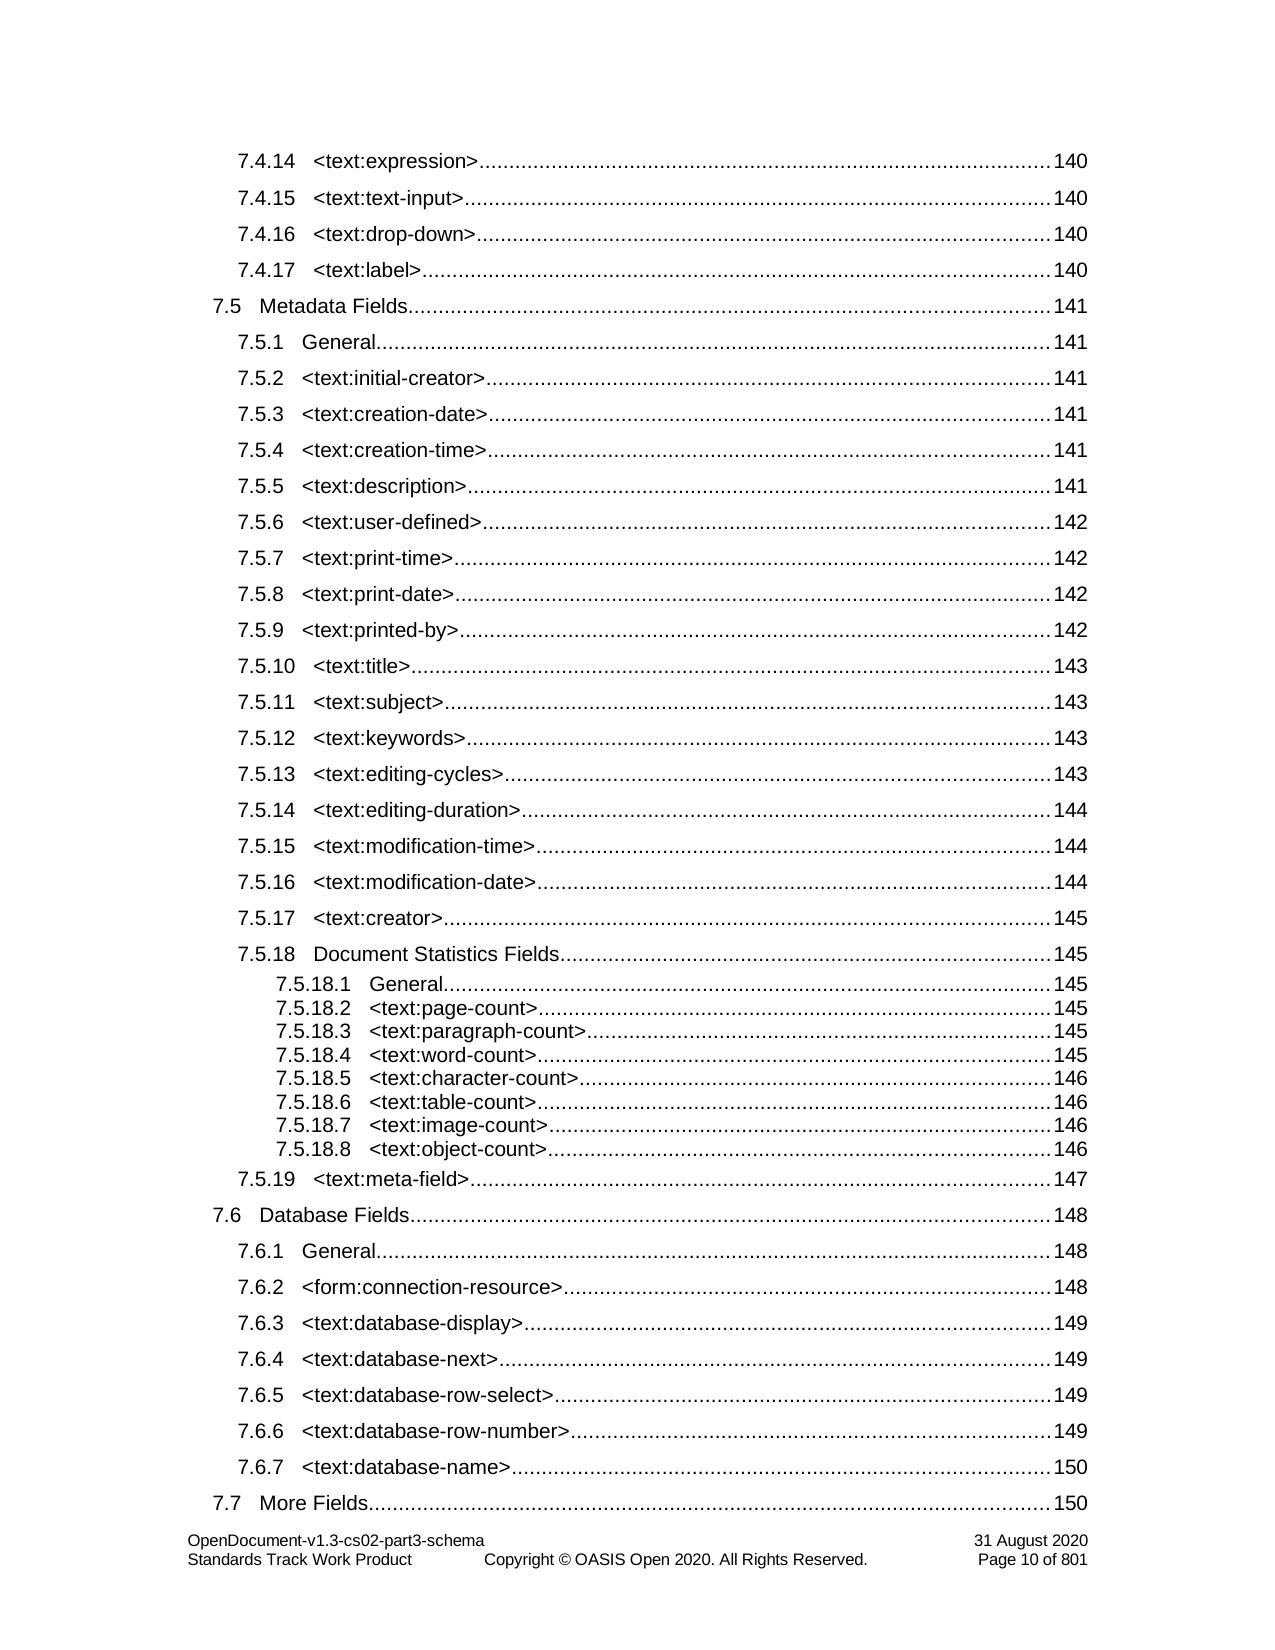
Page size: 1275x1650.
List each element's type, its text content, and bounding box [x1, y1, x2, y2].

text 7.5.19 <text:meta-field> 147 [237, 1167, 1088, 1191]
text 7.7 More Fields 150 [212, 1492, 1088, 1515]
text 7.5.11 <text:subject> 143 [237, 691, 1088, 714]
text 7.5.18.5 <text:character-count> 146 [276, 1067, 1088, 1090]
text 7.5.5 <text:description> 141 [237, 474, 1088, 498]
text 7.6.5 <text:database-row-select> 149 [237, 1383, 1088, 1407]
text 7.4.14 <text:expression> 140 [237, 150, 1088, 173]
text 7.5.18.3 <text:paragraph-count> 145 [276, 1020, 1088, 1043]
text 7.4.15 <text:text-input> 140 [237, 186, 1088, 209]
text 7.5.1 General 141 [237, 330, 1088, 354]
text 7.4.16 <text:drop-down> 140 [237, 222, 1088, 246]
text 7.5.9 <text:printed-by> 142 [237, 618, 1088, 642]
text 7.6.6 <text:database-row-number> 149 [237, 1419, 1088, 1443]
text 7.5.18.7 <text:image-count> 146 [276, 1114, 1088, 1137]
text 7.5.15 <text:modification-time> 144 [237, 835, 1088, 858]
text 7.5.18.6 <text:table-count> 146 [276, 1090, 1088, 1114]
text 7.5.18.8 <text:object-count> 146 [276, 1137, 1088, 1161]
text 7.5.10 <text:title> 143 [237, 654, 1088, 678]
text 7.6.4 <text:database-next> 149 [237, 1347, 1088, 1371]
text 7.5.16 <text:modification-date> 144 [237, 871, 1088, 894]
text 7.5.6 <text:user-defined> 142 [237, 510, 1088, 534]
text 7.5.18.4 <text:word-count> 145 [276, 1043, 1088, 1067]
text 7.5.8 <text:print-date> 142 [237, 582, 1088, 606]
text 7.5.18.2 <text:page-count> 145 [276, 996, 1088, 1020]
text 7.5.7 <text:print-time> 142 [237, 546, 1088, 570]
text 7.6.7 <text:database-name> 150 [237, 1456, 1088, 1479]
text 7.5 Metadata Fields 141 [212, 294, 1088, 318]
text 7.5.12 <text:keywords> 143 [237, 727, 1088, 750]
text 7.5.14 <text:editing-duration> 144 [237, 799, 1088, 822]
text 7.5.18.1 General 145 [276, 973, 1088, 996]
text 7.6.1 General 148 [237, 1239, 1088, 1263]
text 7.5.4 <text:creation-time> 141 [237, 438, 1088, 462]
text 7.5.3 <text:creation-date> 141 [237, 402, 1088, 426]
text 7.6.3 <text:database-display> 149 [237, 1311, 1088, 1335]
text 7.5.18 Document Statistics Fields 145 [237, 943, 1088, 966]
text 7.5.13 <text:editing-cycles> 143 [237, 763, 1088, 786]
text 7.5.2 <text:initial-creator> 141 [237, 366, 1088, 390]
text 7.6 Database Fields 148 [212, 1203, 1088, 1227]
text 7.5.17 <text:creator> 145 [237, 907, 1088, 930]
text 7.4.17 <text:label> 140 [237, 258, 1088, 282]
text 7.6.2 <form:connection-resource> 148 [237, 1275, 1088, 1299]
